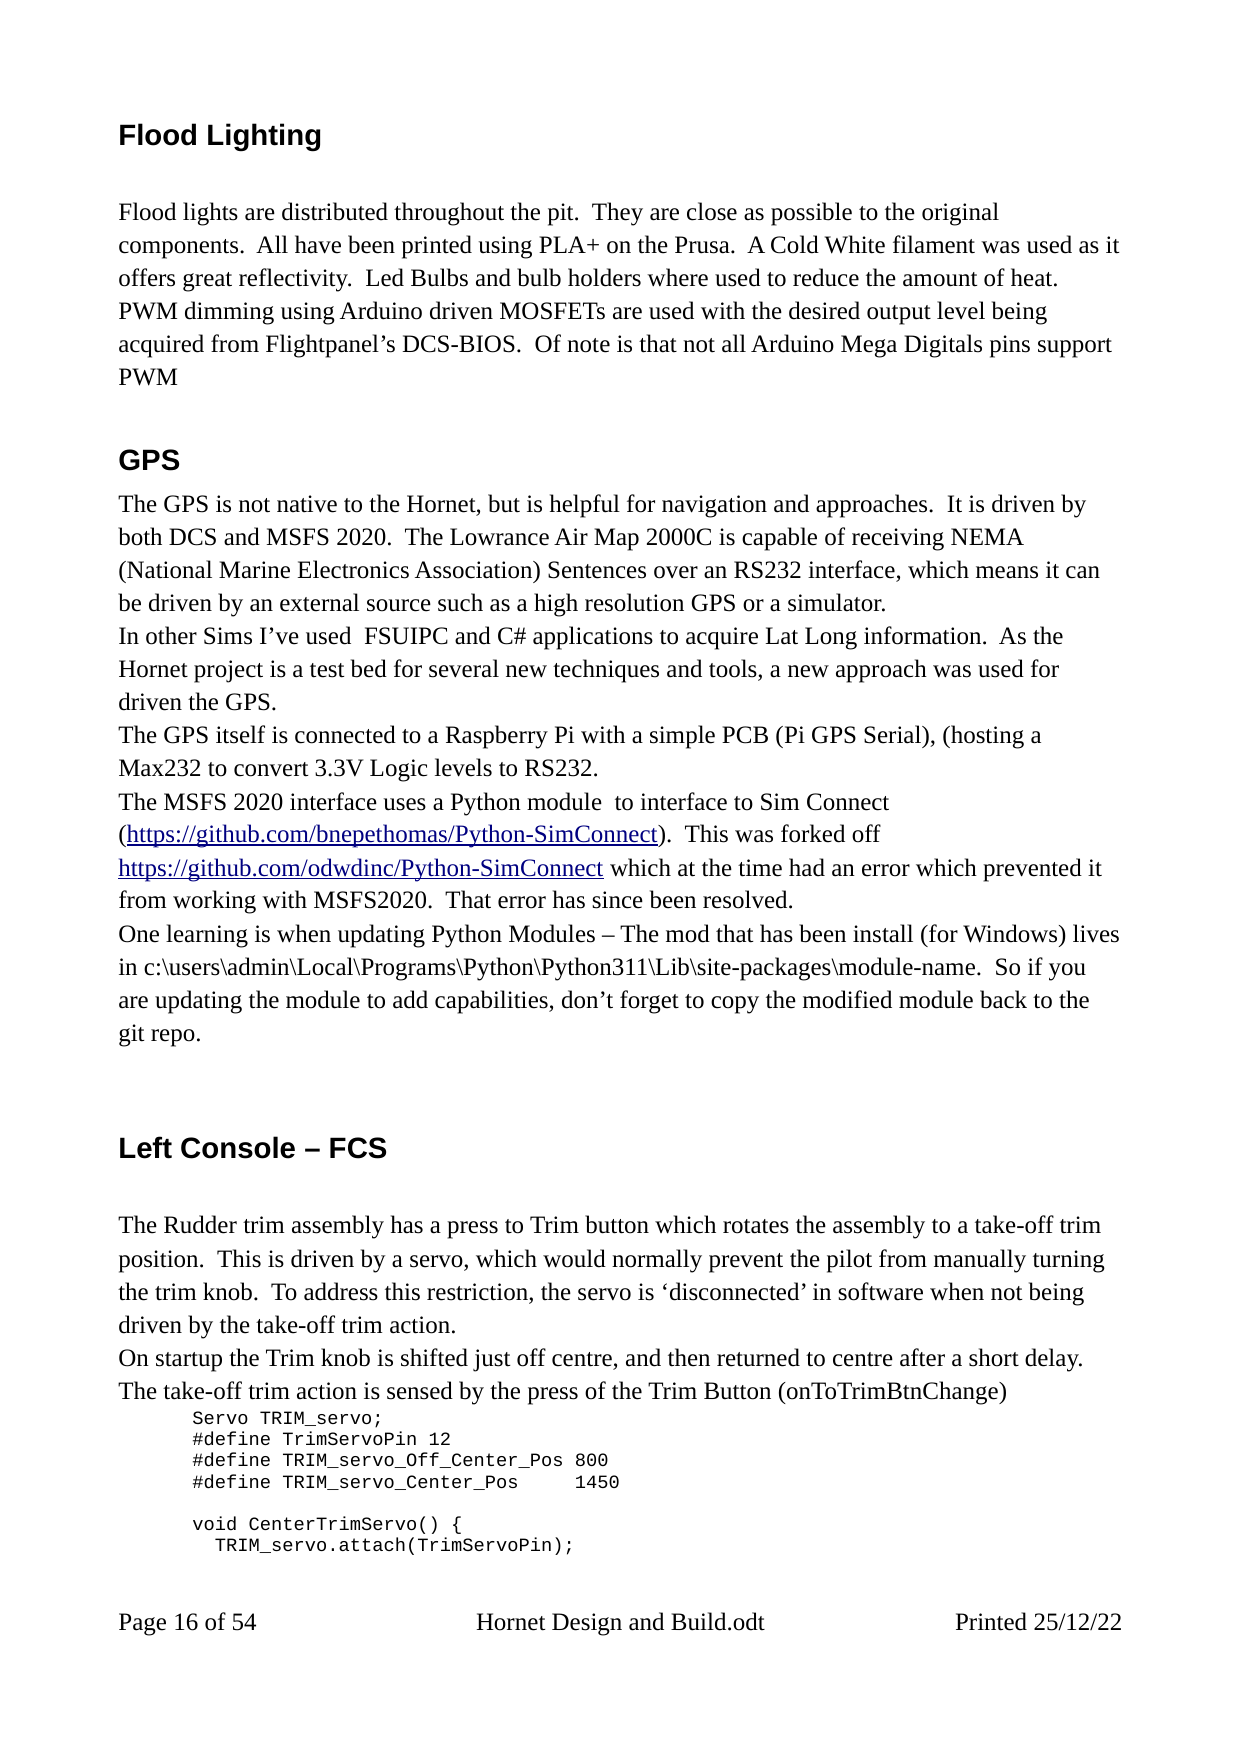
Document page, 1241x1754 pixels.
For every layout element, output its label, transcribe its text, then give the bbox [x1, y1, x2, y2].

text The Rudder trim assembly has a press to Trim button which rotates the assembly to a take-off trim position. This is driven by a servo, which would normally prevent the pilot from manually turning the trim knob. To address this restriction, the servo is ‘disconnected’ in software when not being driven by the take-off trim action. [118, 1211, 1122, 1338]
text #define TRIM_servo_Off_Center_Pos 800 [192, 1451, 1122, 1472]
text One learning is when updating Python Modules – The mod that has been install (for Windows) lives in c:\users\admin\Local\Programs\Python\Python311\Lib\site-packages\module-name. So if you are updating the module to add capabilities, don’t forget to copy the modified module back to the git repo. [118, 919, 1122, 1046]
subtitle GPS [118, 443, 1122, 477]
text #define TrimServoPin 12 [192, 1430, 1122, 1451]
text In other Sims I’ve used FSUIPC and C# applications to acquire Lat Long information. As the Hornet project is a test bed for several new techniques and tools, a new approach was used for driven the GPS. [118, 621, 1122, 716]
text #define TRIM_servo_Center_Pos 1450 [192, 1472, 1122, 1494]
text TRIM_servo.attach(TrimServoPin); [192, 1536, 1122, 1557]
text The GPS is not native to the Hornet, but is helpful for navigation and approaches. It is driven by both DCS and MSFS 2020. The Lowrance Air Map 2000C is capable of receiving NEMA (National Marine Electronics Association) Sentences over an RS232 interface, which means it can be driven by an external source such as a high resolution GPS or a simulator. [118, 489, 1122, 617]
text void CenterTrimServo() { [192, 1515, 1122, 1536]
subtitle Left Console – FCS [118, 1131, 1122, 1165]
subtitle Flood Lighting [118, 118, 1122, 152]
text The MSFS 2020 interface uses a Python module to interface to Sim Connect (https://github.com/bnepethomas/Python-SimConnect). This was forked off https://github.com/odwdinc/Python-SimConnect which at the time had an error which prevented it from working with MSFS2020. That error has since been resolved. [118, 787, 1122, 914]
text Flood lights are distributed throughout the pit. They are close as possible to the original components. All have been printed using PLA+ on the Prusa. A Cold White filament was used as it offers great reflectivity. Led Bulbs and bulb holders where used to reduce the amount of heat. [118, 197, 1122, 292]
text The GPS itself is connected to a Raspberry Pi with a simple PCB (Pi GPS Serial), (hosting a Max232 to convert 3.3V Logic levels to RS232. [118, 721, 1122, 782]
text PWM dimming using Arduino driven MOSFETs are used with the desired output level being acquired from Flightpanel’s DCS-BIOS. Of note is that not all Arduino Mega Digitals pins support PWM [118, 296, 1122, 391]
text Servo TRIM_servo; [192, 1409, 1122, 1430]
text On startup the Trim knob is shifted just off centre, and then returned to centre after a short delay. The take-off trim action is sensed by the press of the Trim Button (onToTrimBtnChange) [118, 1343, 1122, 1404]
